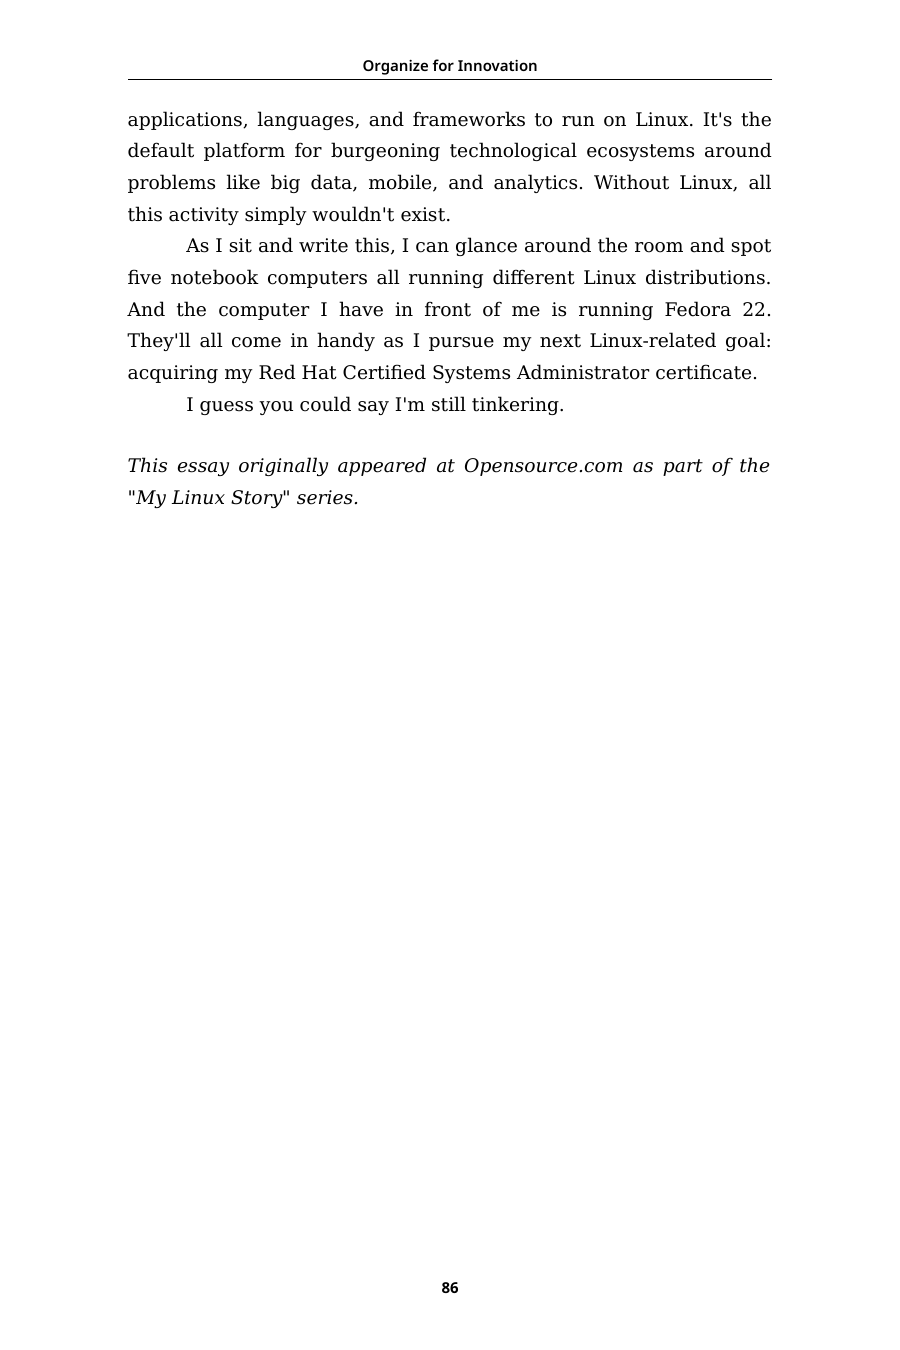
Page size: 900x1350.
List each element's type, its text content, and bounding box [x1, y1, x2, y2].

text As I sit and write this, I can glance around the room and spot five notebook computers all running different Linux distributions. And the computer I have in front of me is running Fedora 22. They'll all come in handy as I pursue my next Linux-related goal: acquiring my Red Hat Certified Systems Administrator certificate. [127, 235, 772, 384]
text I guess you could say I'm still tinkering. [127, 394, 772, 416]
text This essay originally appeared at Opensource.com as part of the "My Linux Story" series. [127, 455, 772, 509]
text applications, languages, and frameworks to run on Linux. It's the default platform for burgeoning technological ecosystems around problems like big data, mobile, and analytics. Without Linux, all this activity simply wouldn't exist. [127, 109, 772, 226]
